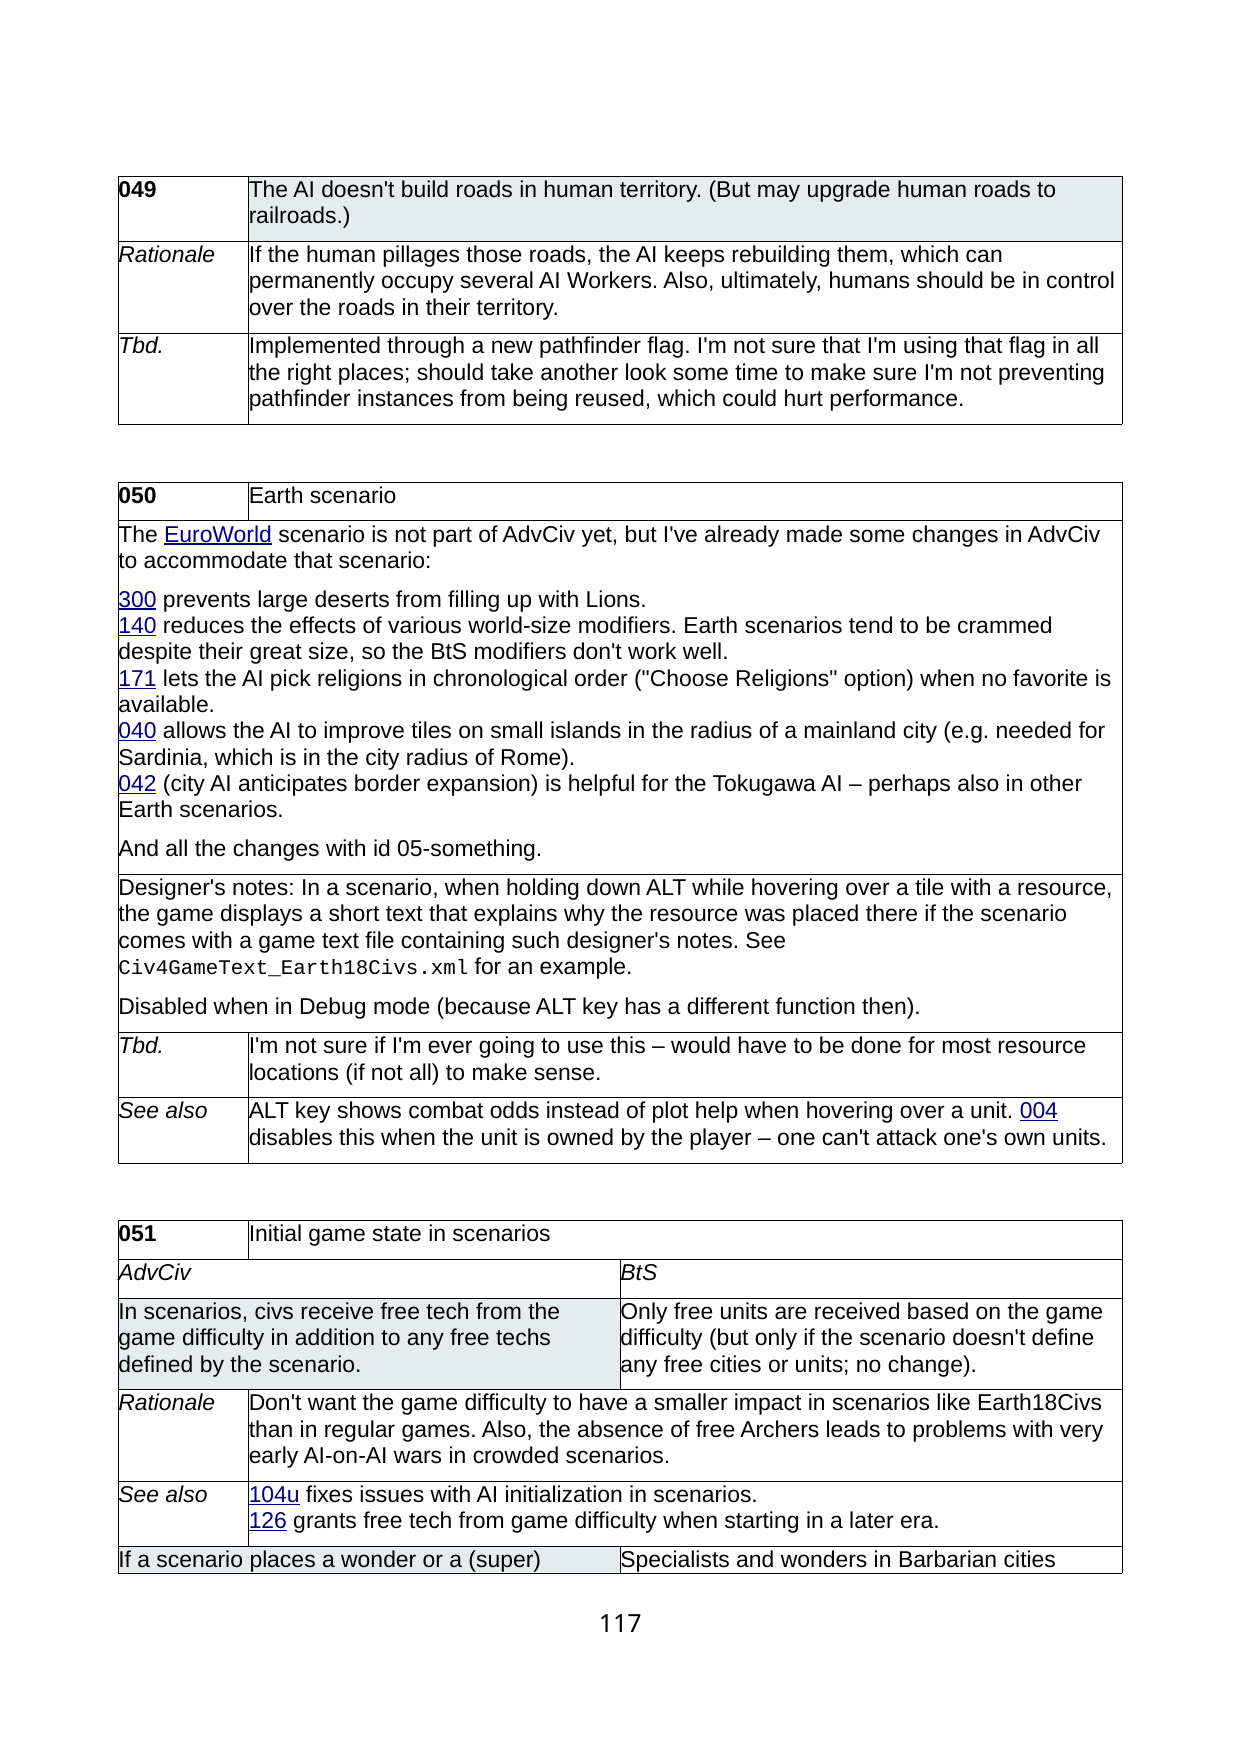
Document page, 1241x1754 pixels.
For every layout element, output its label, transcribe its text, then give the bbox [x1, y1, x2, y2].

table_cell In scenarios, civs receive free tech from the game difficulty in addition to any free techs defined by the scenario. [119, 1299, 620, 1389]
table_cell See also [119, 1482, 248, 1546]
table_cell Don't want the game difficulty to have a smaller impact in scenarios like Earth18Civs than in regular games. Also, the absence of free Archers leads to problems with very early AI-on-AI wars in crowded scenarios. [249, 1390, 1122, 1481]
table_cell AdvCiv [119, 1260, 620, 1298]
table_cell Rationale [119, 242, 248, 332]
table_header 051 [119, 1221, 248, 1259]
table_cell If a scenario places a wonder or a (super) [119, 1547, 620, 1572]
table_cell Implemented through a new pathfinder flag. I'm not sure that I'm using that flag in all the right places; should take another look some time to make sure I'm not preventing pathfinder instances from being reused, which could hurt performance. [249, 334, 1122, 424]
table_header The AI doesn't build roads in human territory. (But may upgrade human roads to railroads.) [249, 177, 1122, 241]
table_cell Designer's notes: In a scenario, when holding down ALT while hovering over a tile with a resource, the game displays a short text that explains why the resource was placed there if the scenario comes with a game text file containing such designer's notes. See Civ4GameText_Earth18Civs.xml for an example. Disabled when in Debug mode (because ALT key has a different function then). [119, 875, 1122, 1032]
table_cell The EuroWorld scenario is not part of AdvCiv yet, but I've already made some changes in AdvCiv to accommodate that scenario: 300 prevents large deserts from filling up with Lions. 140 reduces the effects of various world-size modifiers. Earth scenarios tend to be crammed despite their great size, so the BtS modifiers don't work well. 171 lets the AI pick religions in chronological order ("Choose Religions" option) when no favorite is available. 040 allows the AI to improve tiles on small islands in the radius of a mainland city (e.g. needed for Sardinia, which is in the city radius of Rome). 042 (city AI anticipates border expansion) is helpful for the Tokugawa AI – perhaps also in other Earth scenarios. And all the changes with id 05-something. [119, 521, 1122, 874]
table_header Initial game state in scenarios [249, 1221, 1122, 1259]
table_header 049 [119, 177, 248, 241]
table_cell Tbd. [119, 1033, 248, 1097]
table_cell If the human pillages those roads, the AI keeps rebuilding them, which can permanently occupy several AI Workers. Also, ultimately, humans should be in control over the roads in their territory. [249, 242, 1122, 332]
table_cell Rationale [119, 1390, 248, 1481]
table_header 050 [119, 483, 248, 520]
table_cell Only free units are received based on the game difficulty (but only if the scenario doesn't define any free cities or units; no change). [621, 1299, 1122, 1389]
table_cell See also [119, 1098, 248, 1162]
table_header Earth scenario [249, 483, 1122, 520]
table_cell ALT key shows combat odds instead of plot help when hovering over a unit. 004 disables this when the unit is owned by the player – one can't attack one's own units. [249, 1098, 1122, 1162]
table_cell Tbd. [119, 334, 248, 424]
table_cell 104u fixes issues with AI initialization in scenarios. 126 grants free tech from game difficulty when starting in a later era. [249, 1482, 1122, 1546]
table_cell I'm not sure if I'm ever going to use this – would have to be done for most resource locations (if not all) to make sense. [249, 1033, 1122, 1097]
table_cell BtS [621, 1260, 1122, 1298]
table_cell Specialists and wonders in Barbarian cities [621, 1547, 1122, 1572]
